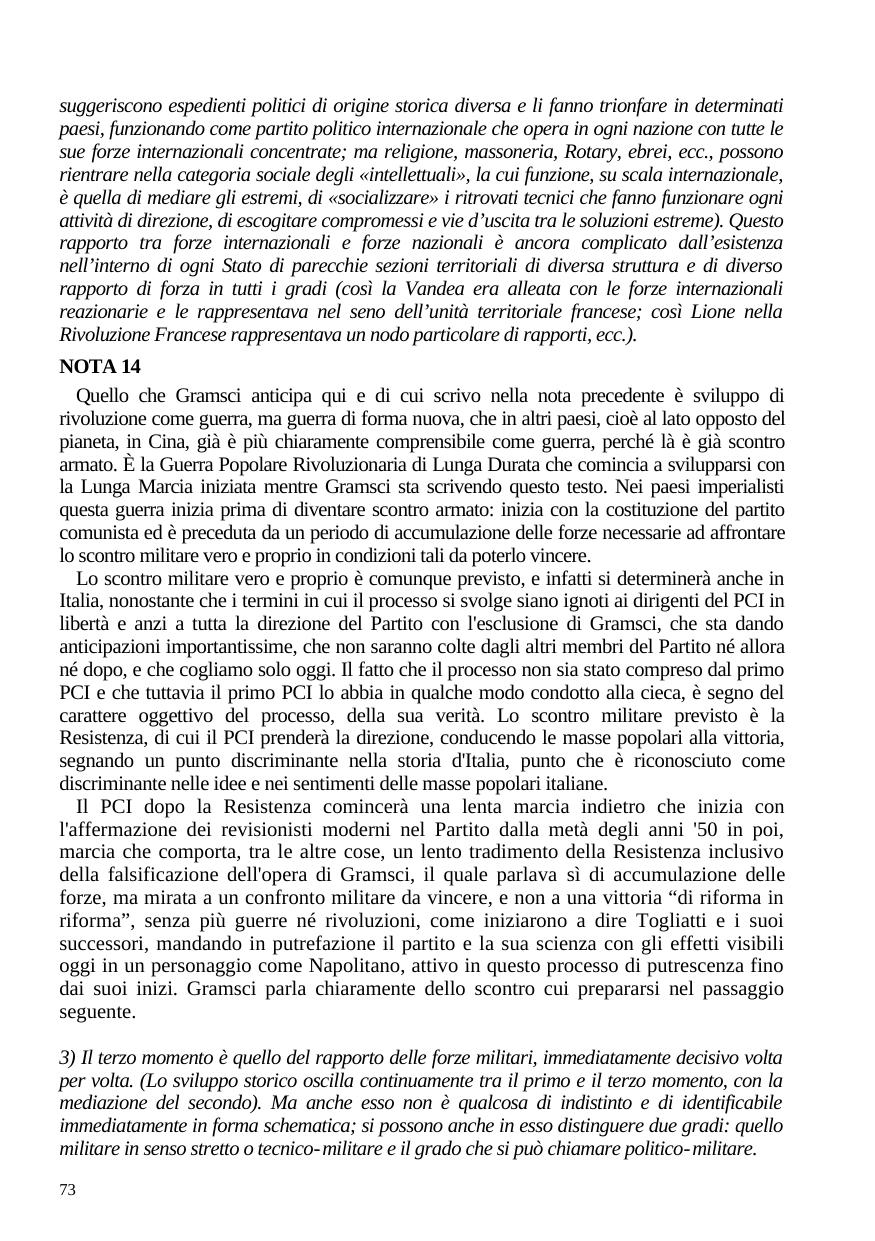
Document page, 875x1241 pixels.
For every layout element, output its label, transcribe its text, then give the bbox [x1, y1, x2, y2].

text Lo scontro militare vero e proprio è comunque previsto, e infatti si determinerà anche in Italia, nonostante che i termini in cui il processo si svolge siano ignoti ai dirigenti del PCI in libertà e anzi a tutta la direzione del Partito con l'esclusione di Gramsci, che sta dando anticipazioni importantissime, che non saranno colte dagli altri membri del Partito né allora né dopo, e che cogliamo solo oggi. Il fatto che il processo non sia stato compreso dal primo PCI e che tuttavia il primo PCI lo abbia in qualche modo condotto alla cieca, è segno del carattere oggettivo del processo, della sua verità. Lo scontro militare previsto è la Resistenza, di cui il PCI prenderà la direzione, conducendo le masse popolari alla vittoria, segnando un punto discriminante nella storia d'Italia, punto che è riconosciuto come discriminante nelle idee e nei sentimenti delle masse popolari italiane. [59, 567, 786, 795]
text Il PCI dopo la Resistenza comincerà una lenta marcia indietro che inizia con l'affermazione dei revisionisti moderni nel Partito dalla metà degli anni '50 in poi, marcia che comporta, tra le altre cose, un lento tradimento della Resistenza inclusivo della falsificazione dell'opera di Gramsci, il quale parlava sì di accumulazione delle forze, ma mirata a un confronto militare da vincere, e non a una vittoria “di riforma in riforma”, senza più guerre né rivoluzioni, come iniziarono a dire Togliatti e i suoi successori, mandando in putrefazione il partito e la sua scienza con gli effetti visibili oggi in un personaggio come Napolitano, attivo in questo processo di putrescenza fino dai suoi inizi. Gramsci parla chiaramente dello scontro cui prepararsi nel passaggio seguente. [59, 795, 786, 1023]
text suggeriscono espedienti politici di origine storica diversa e li fanno trionfare in determinati paesi, funzionando come partito politico internazionale che opera in ogni nazione con tutte le sue forze internazionali concentrate; ma religione, massoneria, Rotary, ebrei, ecc., possono rientrare nella categoria sociale degli «intellettuali», la cui funzione, su scala internazionale, è quella di mediare gli estremi, di «socializzare» i ritrovati tecnici che fanno funzionare ogni attività di direzione, di escogitare compromessi e vie d’uscita tra le soluzioni estreme). Questo rapporto tra forze internazionali e forze nazionali è ancora complicato dall’esistenza nell’interno di ogni Stato di parecchie sezioni territoriali di diversa struttura e di diverso rapporto di forza in tutti i gradi (così la Vandea era alleata con le forze internazionali reazionarie e le rappresentava nel seno dell’unità territoriale francese; così Lione nella Rivoluzione Francese rappresentava un nodo particolare di rapporti, ecc.). [59, 94, 786, 345]
text 3) Il terzo momento è quello del rapporto delle forze militari, immediatamente decisivo volta per volta. (Lo sviluppo storico oscilla continuamente tra il primo e il terzo momento, con la mediazione del secondo). Ma anche esso non è qualcosa di indistinto e di identificabile immediatamente in forma schematica; si possono anche in esso distinguere due gradi: quello militare in senso stretto o tecnico‑militare e il grado che si può chiamare politico‑militare. [59, 1046, 786, 1160]
text Quello che Gramsci anticipa qui e di cui scrivo nella nota precedente è sviluppo di rivoluzione come guerra, ma guerra di forma nuova, che in altri paesi, cioè al lato opposto del pianeta, in Cina, già è più chiaramente comprensibile come guerra, perché là è già scontro armato. È la Guerra Popolare Rivoluzionaria di Lunga Durata che comincia a svilupparsi con la Lunga Marcia iniziata mentre Gramsci sta scrivendo questo testo. Nei paesi imperialisti questa guerra inizia prima di diventare scontro armato: inizia con la costituzione del partito comunista ed è preceduta da un periodo di accumulazione delle forze necessarie ad affrontare lo scontro militare vero e proprio in condizioni tali da poterlo vincere. [59, 384, 786, 567]
text NOTA 14 [59, 355, 786, 378]
